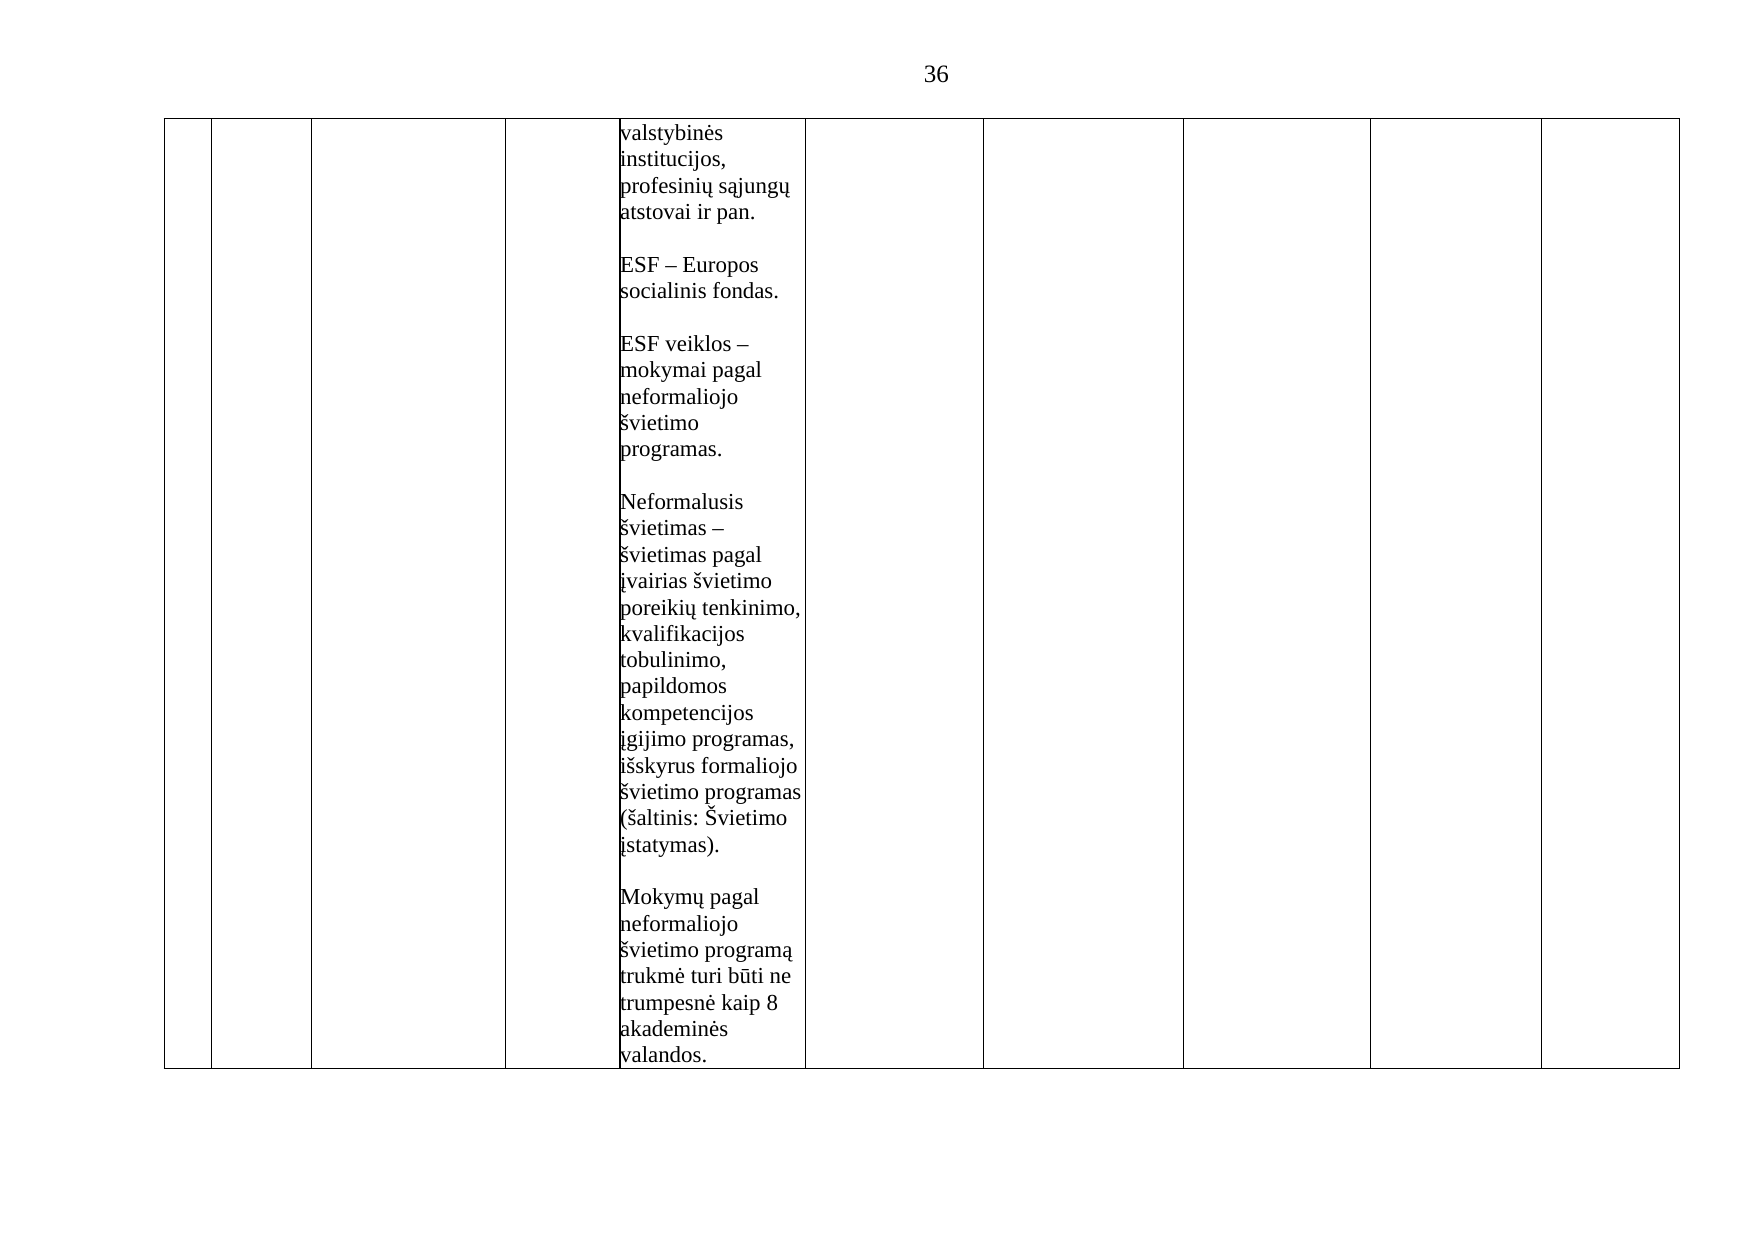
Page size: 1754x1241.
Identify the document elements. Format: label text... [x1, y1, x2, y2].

table_cell [1371, 119, 1541, 1068]
table_cell [312, 119, 505, 1068]
table_cell valstybinės institucijos, profesinių sąjungų atstovai ir pan. ESF – Europos socialinis fondas. ESF veiklos – mokymai pagal neformaliojo švietimo programas. Neformalusis švietimas – švietimas pagal įvairias švietimo poreikių tenkinimo, kvalifikacijos tobulinimo, papildomos kompetencijos įgijimo programas, išskyrus formaliojo švietimo programas (šaltinis: Švietimo įstatymas). Mokymų pagal neformaliojo švietimo programą trukmė turi būti ne trumpesnė kaip 8 akademinės valandos. [621, 119, 805, 1068]
table_cell [1184, 119, 1370, 1068]
table_cell [165, 119, 211, 1068]
table_cell [806, 119, 983, 1068]
table_cell [506, 119, 619, 1068]
table_cell [1542, 119, 1679, 1068]
table_cell [212, 119, 311, 1068]
table_cell [984, 119, 1183, 1068]
